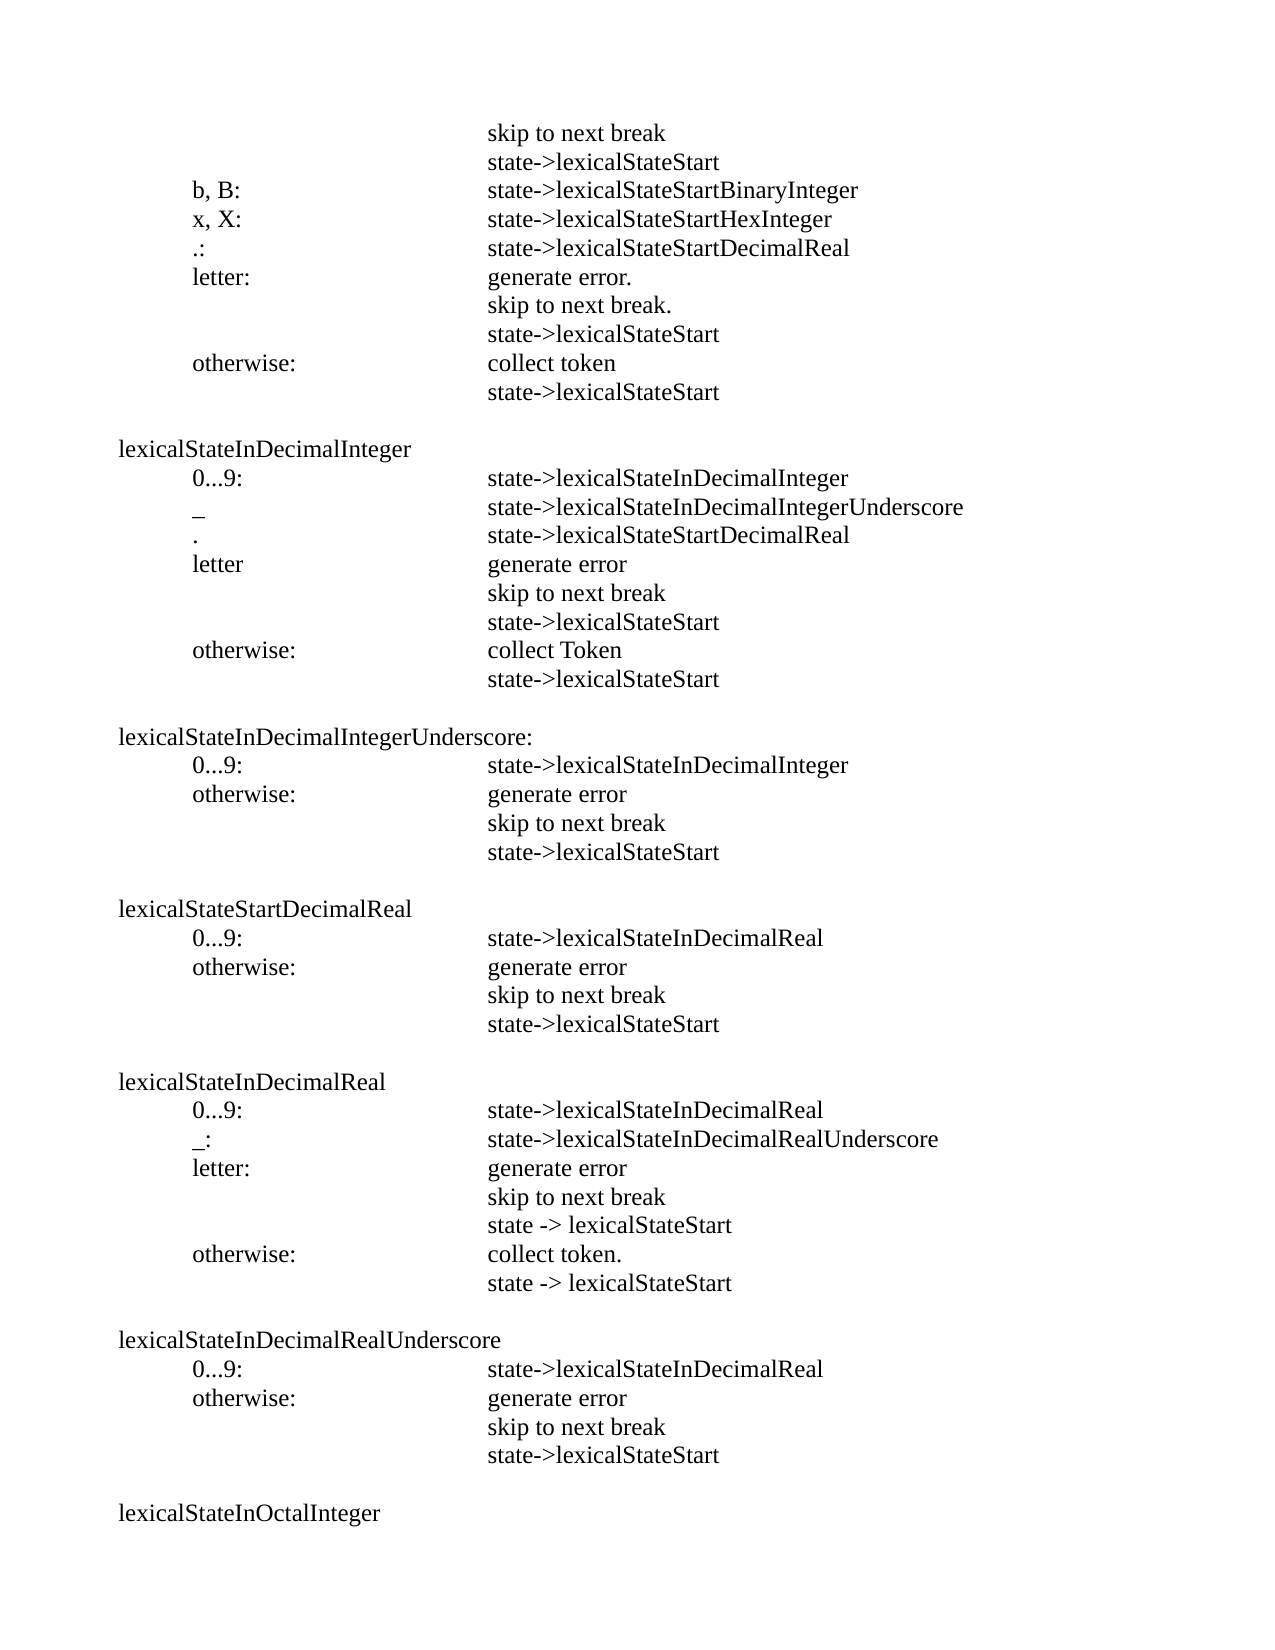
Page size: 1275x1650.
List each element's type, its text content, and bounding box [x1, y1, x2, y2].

text skip to next break [118, 1182, 1157, 1211]
text _: state->lexicalStateInDecimalRealUnderscore [118, 1124, 1157, 1153]
text otherwise: generate error [118, 952, 1157, 981]
text letter: generate error. [118, 262, 1157, 291]
text lexicalStateInOctalInteger [118, 1498, 1157, 1527]
text 0...9: state->lexicalStateInDecimalReal [118, 1354, 1157, 1383]
text skip to next break [118, 118, 1157, 147]
text 0...9: state->lexicalStateInDecimalReal [118, 923, 1157, 952]
text 0...9: state->lexicalStateInDecimalInteger [118, 751, 1157, 779]
text .: state->lexicalStateStartDecimalReal [118, 233, 1157, 262]
text 0...9: state->lexicalStateInDecimalReal [118, 1096, 1157, 1124]
text state->lexicalStateStart [118, 377, 1157, 406]
text otherwise: collect token. [118, 1239, 1157, 1268]
text state -> lexicalStateStart [118, 1268, 1157, 1297]
text b, B: state->lexicalStateStartBinaryInteger [118, 176, 1157, 204]
text state->lexicalStateStart [118, 607, 1157, 636]
text letter: generate error [118, 1153, 1157, 1182]
text otherwise: generate error [118, 1383, 1157, 1412]
text skip to next break [118, 578, 1157, 607]
text letter generate error [118, 549, 1157, 578]
text otherwise: collect token [118, 348, 1157, 377]
text otherwise: generate error [118, 779, 1157, 808]
text lexicalStateStartDecimalReal [118, 894, 1157, 923]
text 0...9: state->lexicalStateInDecimalInteger [118, 463, 1157, 492]
text _ state->lexicalStateInDecimalIntegerUnderscore [118, 492, 1157, 521]
text state->lexicalStateStart [118, 664, 1157, 693]
text x, X: state->lexicalStateStartHexInteger [118, 204, 1157, 233]
text skip to next break [118, 1412, 1157, 1441]
text otherwise: collect Token [118, 636, 1157, 664]
text skip to next break [118, 808, 1157, 837]
text lexicalStateInDecimalRealUnderscore [118, 1326, 1157, 1354]
text . state->lexicalStateStartDecimalReal [118, 521, 1157, 549]
text lexicalStateInDecimalInteger [118, 434, 1157, 463]
text skip to next break. [118, 291, 1157, 319]
text state -> lexicalStateStart [118, 1211, 1157, 1239]
text state->lexicalStateStart [118, 837, 1157, 866]
text lexicalStateInDecimalIntegerUnderscore: [118, 722, 1157, 751]
text state->lexicalStateStart [118, 1009, 1157, 1038]
text state->lexicalStateStart [118, 319, 1157, 348]
text state->lexicalStateStart [118, 147, 1157, 176]
text state->lexicalStateStart [118, 1441, 1157, 1469]
text skip to next break [118, 981, 1157, 1009]
text lexicalStateInDecimalReal [118, 1067, 1157, 1096]
